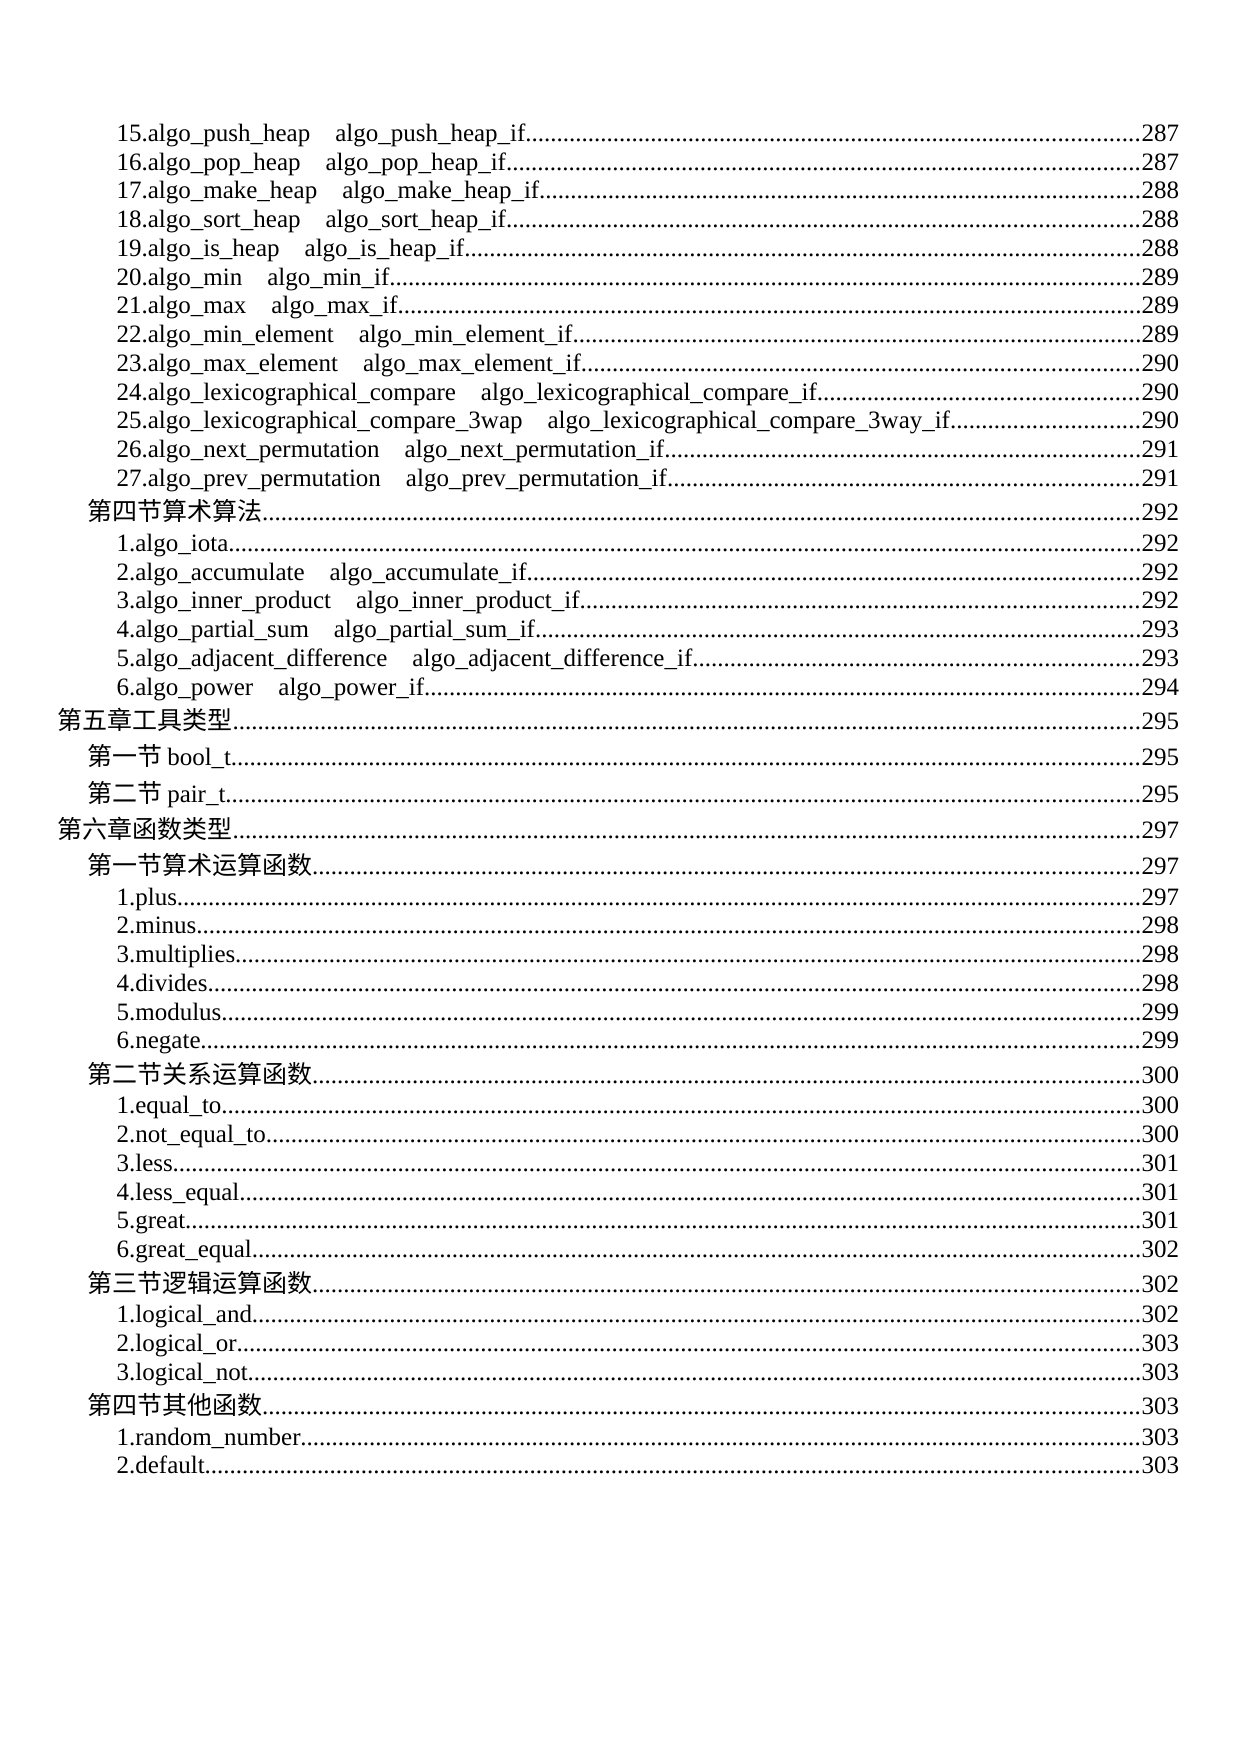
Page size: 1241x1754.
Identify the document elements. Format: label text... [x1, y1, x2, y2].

text 1.logical_and 302 [116, 1299, 1179, 1328]
text 18.algo_sort_heap algo_sort_heap_if 288 [116, 204, 1179, 233]
text 2.logical_or 303 [116, 1328, 1179, 1357]
text 2.minus 298 [116, 911, 1179, 939]
text 第二节关系运算函数 300 [87, 1054, 1179, 1091]
text 16.algo_pop_heap algo_pop_heap_if 287 [116, 147, 1179, 176]
text 3.algo_inner_product algo_inner_product_if 292 [116, 586, 1179, 614]
text 1.algo_iota 292 [116, 528, 1179, 557]
text 6.negate 299 [116, 1026, 1179, 1054]
text 2.default 303 [116, 1451, 1179, 1479]
text 20.algo_min algo_min_if 289 [116, 262, 1179, 291]
text 第四节其他函数 303 [87, 1386, 1179, 1422]
text 21.algo_max algo_max_if 289 [116, 291, 1179, 319]
text 第一节算术运算函数 297 [87, 846, 1179, 882]
text 23.algo_max_element algo_max_element_if 290 [116, 348, 1179, 377]
text 4.less_equal 301 [116, 1177, 1179, 1206]
text 15.algo_push_heap algo_push_heap_if 287 [116, 118, 1179, 147]
text 第四节算术算法 292 [87, 492, 1179, 528]
text 27.algo_prev_permutation algo_prev_permutation_if 291 [116, 463, 1179, 492]
text 4.algo_partial_sum algo_partial_sum_if 293 [116, 614, 1179, 643]
text 6.algo_power algo_power_if 294 [116, 672, 1179, 701]
text 第二节pair_t 295 [87, 773, 1179, 809]
text 22.algo_min_element algo_min_element_if 289 [116, 319, 1179, 348]
text 1.plus 297 [116, 882, 1179, 911]
text 5.modulus 299 [116, 997, 1179, 1026]
text 3.multiplies 298 [116, 939, 1179, 968]
text 1.equal_to 300 [116, 1091, 1179, 1119]
text 3.logical_not 303 [116, 1357, 1179, 1386]
text 第六章函数类型 297 [57, 809, 1179, 846]
text 25.algo_lexicographical_compare_3wap algo_lexicographical_compare_3way_if 290 [116, 406, 1179, 434]
text 24.algo_lexicographical_compare algo_lexicographical_compare_if 290 [116, 377, 1179, 406]
text 19.algo_is_heap algo_is_heap_if 288 [116, 233, 1179, 262]
text 第三节逻辑运算函数 302 [87, 1263, 1179, 1299]
text 2.not_equal_to 300 [116, 1119, 1179, 1148]
text 1.random_number 303 [116, 1422, 1179, 1451]
text 3.less 301 [116, 1148, 1179, 1177]
text 6.great_equal 302 [116, 1234, 1179, 1263]
text 5.great 301 [116, 1206, 1179, 1234]
text 2.algo_accumulate algo_accumulate_if 292 [116, 557, 1179, 586]
text 第一节bool_t 295 [87, 737, 1179, 773]
text 26.algo_next_permutation algo_next_permutation_if 291 [116, 434, 1179, 463]
text 5.algo_adjacent_difference algo_adjacent_difference_if 293 [116, 643, 1179, 672]
text 17.algo_make_heap algo_make_heap_if 288 [116, 176, 1179, 204]
text 4.divides 298 [116, 968, 1179, 997]
text 第五章工具类型 295 [57, 701, 1179, 737]
